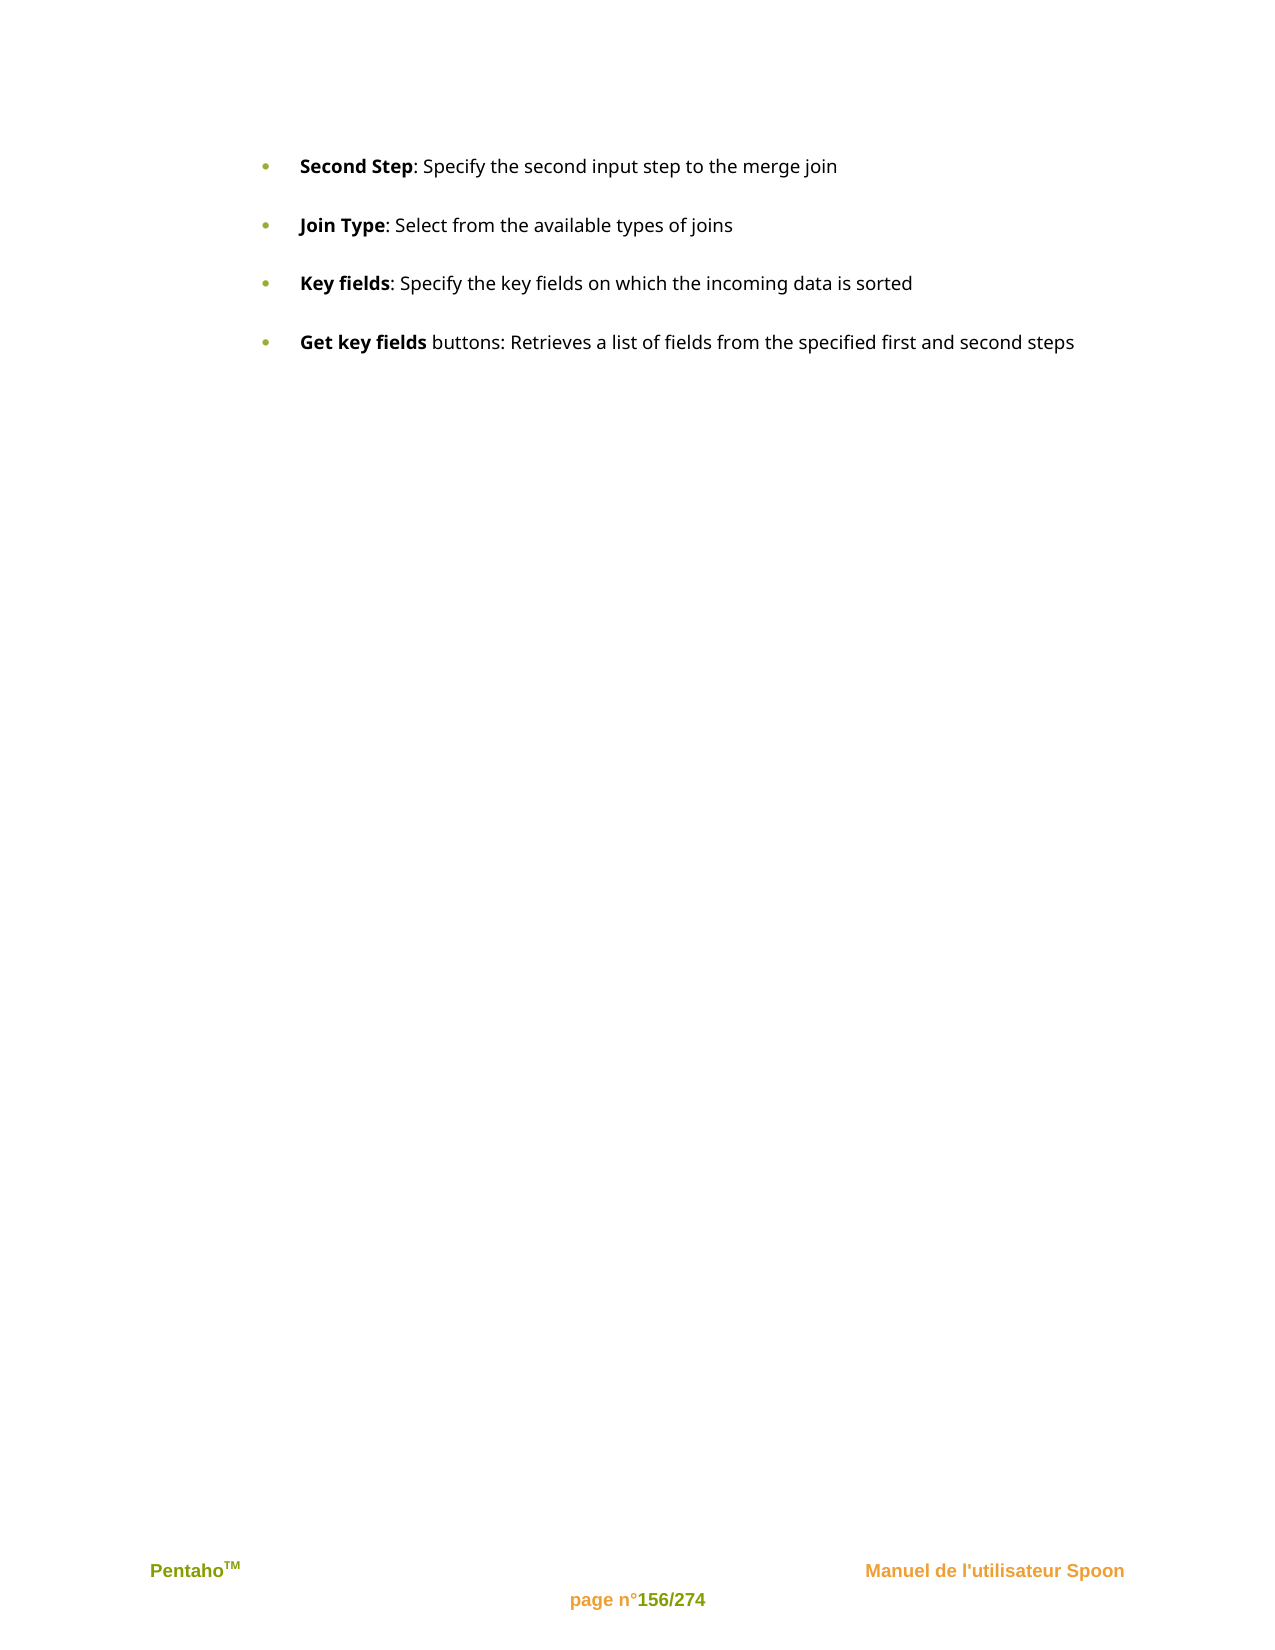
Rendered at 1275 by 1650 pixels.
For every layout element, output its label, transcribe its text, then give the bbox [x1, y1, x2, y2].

list Second Step: Specify the second input step to the merge join [262, 150, 1125, 179]
list Get key fields buttons: Retrieves a list of fields from the specified first and second steps [262, 326, 1125, 355]
list Join Type: Select from the available types of joins [262, 209, 1125, 238]
list Key fields: Specify the key fields on which the incoming data is sorted [262, 267, 1125, 296]
